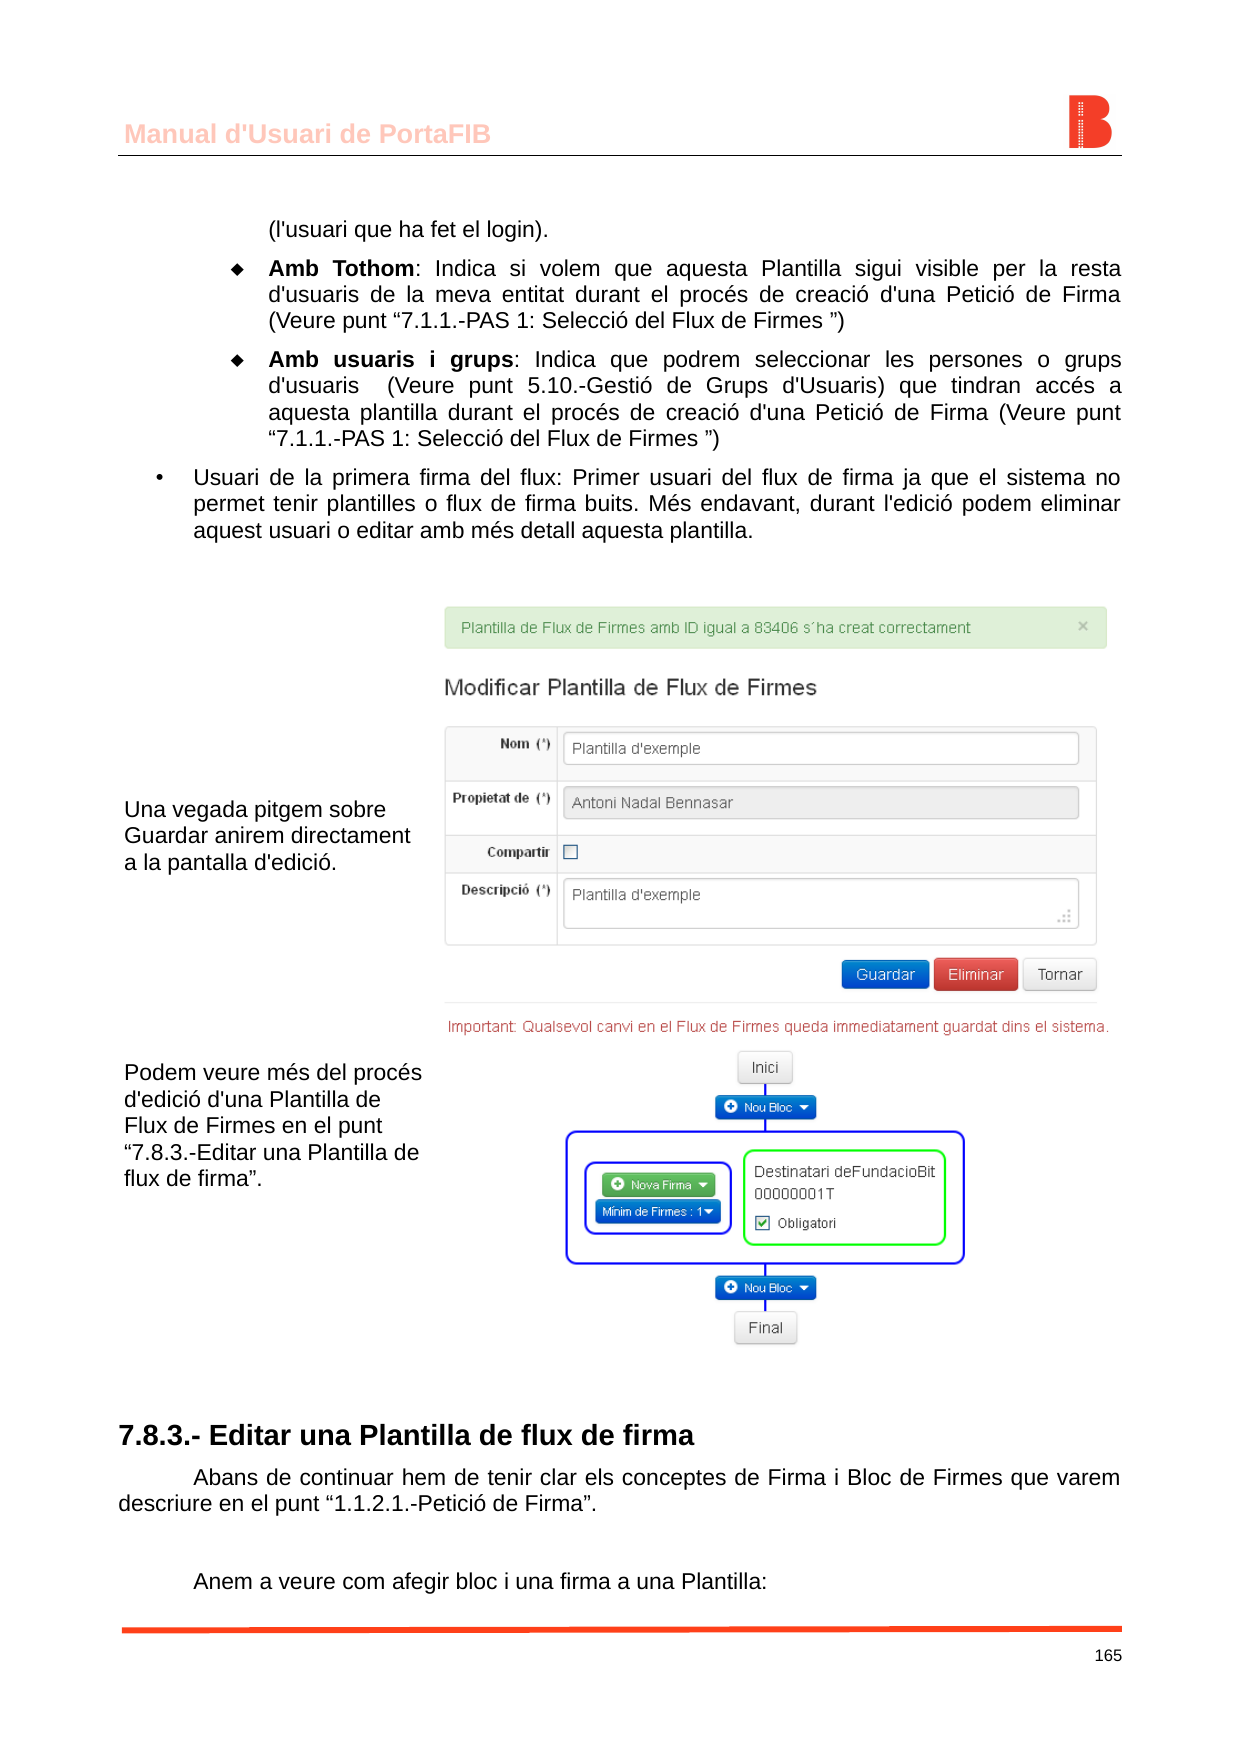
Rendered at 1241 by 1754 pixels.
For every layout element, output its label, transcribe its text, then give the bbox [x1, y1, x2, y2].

text Abans de continuar hem de tenir clar els conceptes de Firma i Bloc de Firmes que varem descriure en el punt “1.1.2.1Petició de Firma”. [118, 1464, 1122, 1516]
list Amb Tothom: Indica si volem que aquesta Plantilla sigui visible per la resta d'usuaris de la meva entitat durant el procés de creació d'una Petició de Firma (Veure punt “7.1.1PAS 1: Selecció del Flux de Firmes ”) [231, 254, 1122, 334]
picture [1063, 94, 1117, 150]
text Anem a veure com afegir bloc i una firma a una Plantilla: [118, 1568, 1122, 1594]
subtitle Editar una Plantilla de flux de firma [118, 1418, 1122, 1451]
list Amb usuaris i grups: Indica que podrem seleccionar les persones o grups d'usuaris (Veure punt 5.10Gestió de Grups d'Usuaris) que tindran accés a aquesta plantilla durant el procés de creació d'una Petició de Firma (Veure punt “7.1.1PAS 1: Selecció del Flux de Firmes ”) [231, 346, 1122, 452]
list Usuari de la primera firma del flux: Primer usuari del flux de firma ja que el sistema no permet tenir plantilles o flux de firma buits. Més endavant, durant l'edició podem eliminar aquest usuari o editar amb més detall aquesta plantilla. [156, 464, 1122, 543]
picture [438, 600, 1117, 1361]
table_header [433, 595, 1122, 1393]
list (l'usuari que ha fet el login). [231, 216, 1122, 242]
table_header Una vegada pitgem sobre Guardar anirem directament a la pantalla d'edició. Podem veure més del procés d'edició d'una Plantilla de Flux de Firmes en el punt “7.8.3Editar una Plantilla de flux de firma”. [118, 595, 433, 1393]
